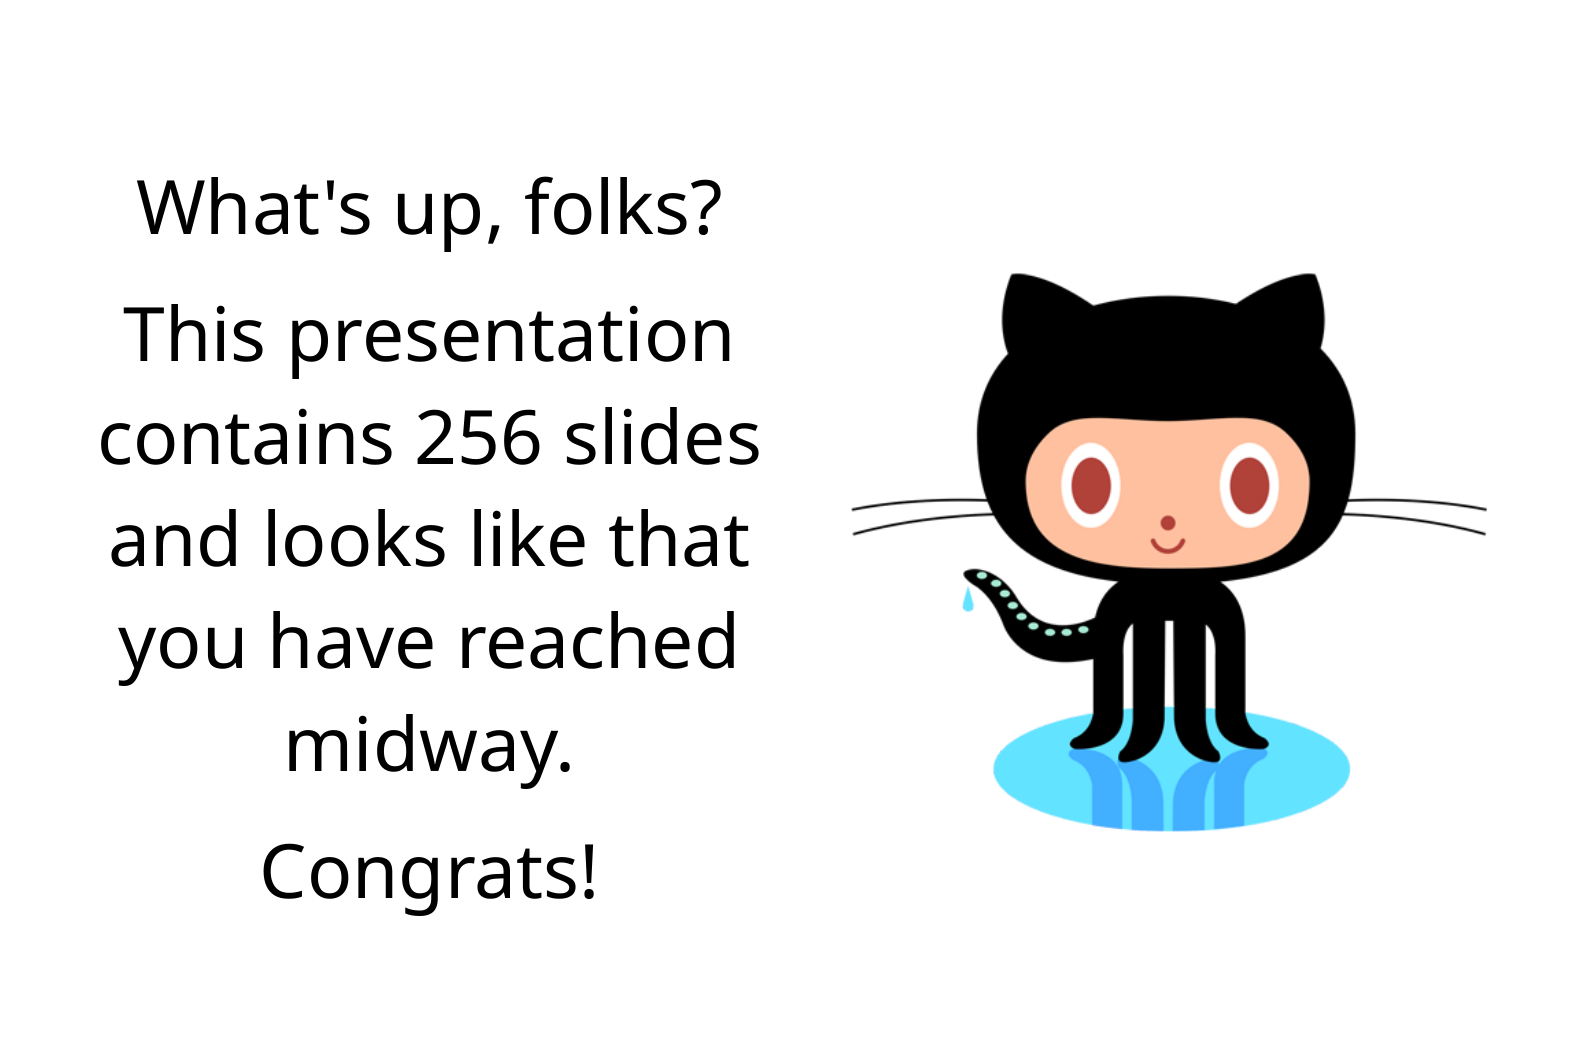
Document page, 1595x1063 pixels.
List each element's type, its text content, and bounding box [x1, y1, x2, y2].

list What's up, folks? This presentation contains 256 slides and looks like that you have reached midway. Congrats! [79, 82, 780, 993]
picture [814, 187, 1516, 888]
